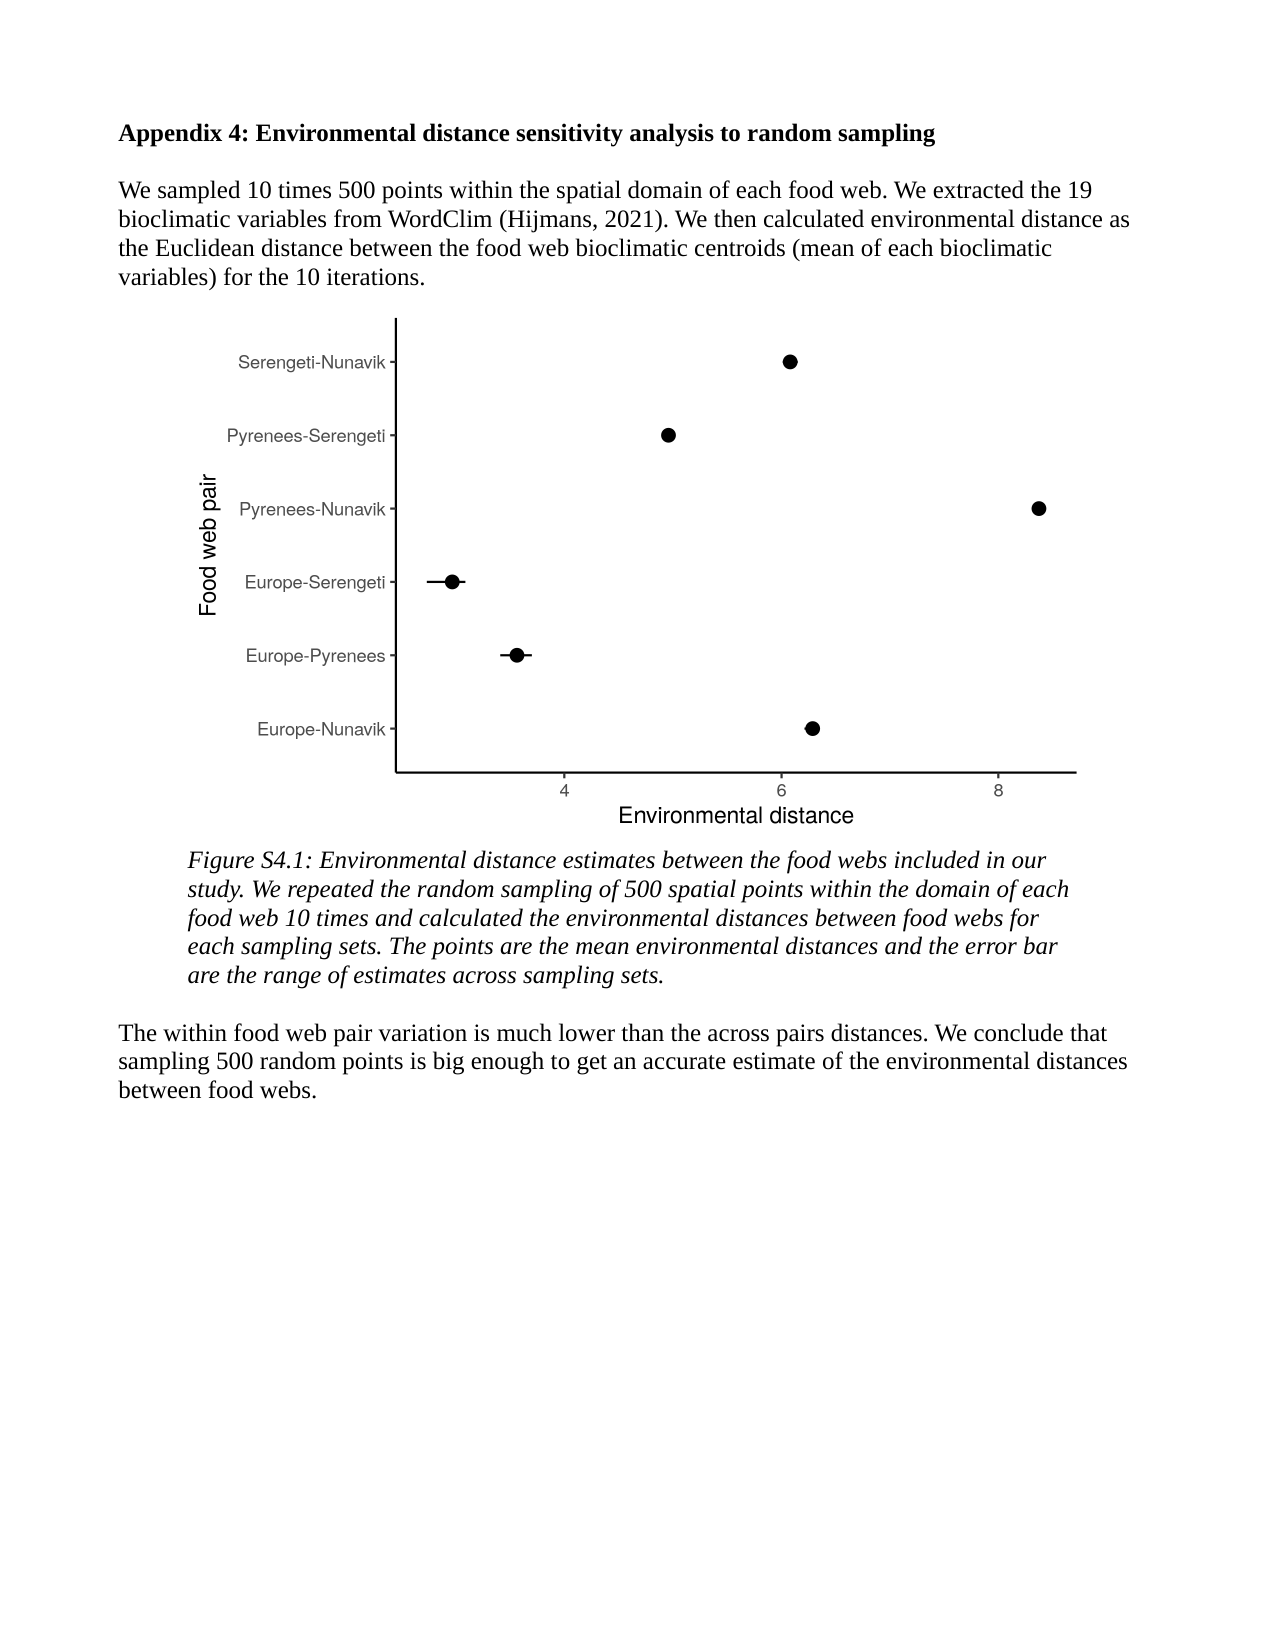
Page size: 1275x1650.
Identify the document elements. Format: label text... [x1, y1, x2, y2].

text Figure S4.1: Environmental distance estimates between the food webs included in our study. We repeated the random sampling of 500 spatial points within the domain of each food web 10 times and calculated the environmental distances between food webs for each sampling sets. The points are the mean environmental distances and the error bar are the range of estimates across sampling sets. [187, 840, 1087, 989]
picture [187, 306, 1088, 840]
text The within food web pair variation is much lower than the across pairs distances. We conclude that sampling 500 random points is big enough to get an accurate estimate of the environmental distances between food webs. [118, 1018, 1157, 1104]
text Appendix 4: Environmental distance sensitivity analysis to random sampling [118, 118, 1157, 147]
text We sampled 10 times 500 points within the spatial domain of each food web. We extracted the 19 bioclimatic variables from WordClim (Hijmans, 2021). We then calculated environmental distance as the Euclidean distance between the food web bioclimatic centroids (mean of each bioclimatic variables) for the 10 iterations. [118, 176, 1157, 291]
text [187, 294, 1087, 306]
